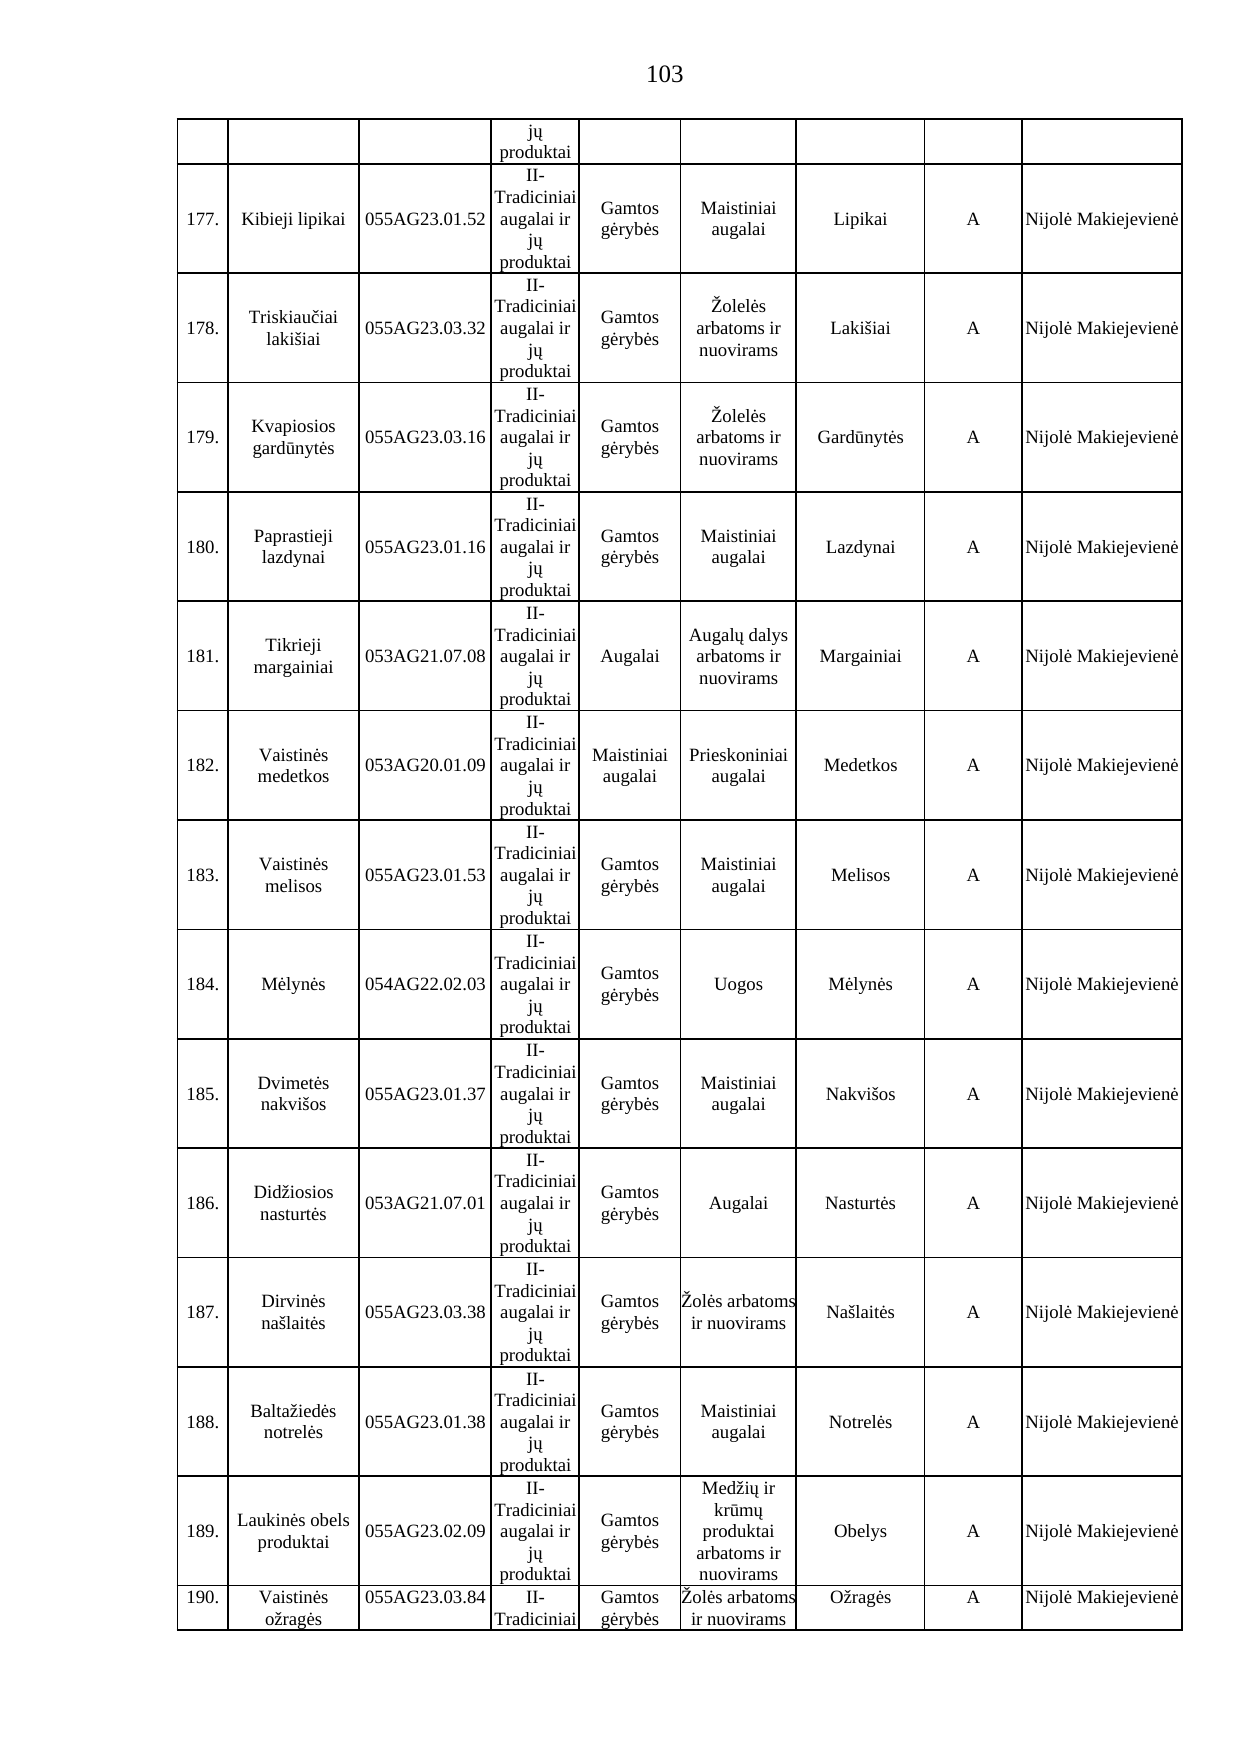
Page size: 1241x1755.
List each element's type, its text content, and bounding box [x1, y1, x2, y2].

table_cell Ožragės [797, 1586, 924, 1629]
table_cell [925, 120, 1021, 163]
table_cell Žolės arbatoms ir nuovirams [681, 1258, 795, 1366]
table_cell II-Tradiciniai augalai ir jų produktai [492, 711, 578, 819]
table_cell A [925, 165, 1021, 272]
table_cell Maistiniai augalai [681, 1040, 795, 1147]
table_cell Nijolė Makiejevienė [1023, 711, 1181, 819]
table_cell Maistiniai augalai [681, 165, 795, 272]
table_cell Melisos [797, 821, 924, 928]
table_cell Medetkos [797, 711, 924, 819]
table_cell Gamtos gėrybės [580, 1368, 680, 1475]
table_cell Mėlynės [229, 930, 358, 1038]
table_cell Kibieji lipikai [229, 165, 358, 272]
table_cell 184. [178, 930, 227, 1038]
table_cell Nijolė Makiejevienė [1023, 165, 1181, 272]
table_cell [580, 120, 680, 163]
table_cell A [925, 821, 1021, 928]
table_cell Gardūnytės [797, 383, 924, 491]
table_cell Vaistinės ožragės [229, 1586, 358, 1629]
table_cell Žolelės arbatoms ir nuovirams [681, 383, 795, 491]
table_cell Gamtos gėrybės [580, 1258, 680, 1366]
table_cell II-Tradiciniai augalai ir jų produktai [492, 602, 578, 710]
table_cell [797, 120, 924, 163]
table_cell II-Tradiciniai [492, 1586, 578, 1629]
table_cell Nijolė Makiejevienė [1023, 1586, 1181, 1629]
table_cell [178, 120, 227, 163]
table_cell A [925, 274, 1021, 382]
table_cell Augalai [580, 602, 680, 710]
table_cell Maistiniai augalai [681, 821, 795, 928]
table_cell Augalai [681, 1149, 795, 1257]
table_cell Nijolė Makiejevienė [1023, 1149, 1181, 1257]
table_cell 190. [178, 1586, 227, 1629]
table_cell Lipikai [797, 165, 924, 272]
table_cell Nijolė Makiejevienė [1023, 1258, 1181, 1366]
table_cell Uogos [681, 930, 795, 1038]
table_cell 181. [178, 602, 227, 710]
table_cell II-Tradiciniai augalai ir jų produktai [492, 165, 578, 272]
table_cell 183. [178, 821, 227, 928]
table_cell Žolelės arbatoms ir nuovirams [681, 274, 795, 382]
table_cell Augalų dalys arbatoms ir nuovirams [681, 602, 795, 710]
table_cell Nijolė Makiejevienė [1023, 1040, 1181, 1147]
table_cell 180. [178, 493, 227, 600]
table_cell Nijolė Makiejevienė [1023, 1477, 1181, 1585]
table_cell Lazdynai [797, 493, 924, 600]
table_cell jų produktai [492, 120, 578, 163]
table_cell Margainiai [797, 602, 924, 710]
table_cell A [925, 1258, 1021, 1366]
table_cell 055AG23.01.37 [360, 1040, 490, 1147]
table_cell Nijolė Makiejevienė [1023, 493, 1181, 600]
table_cell 189. [178, 1477, 227, 1585]
table_cell II-Tradiciniai augalai ir jų produktai [492, 493, 578, 600]
table_cell Gamtos gėrybės [580, 821, 680, 928]
table_cell Prieskoniniai augalai [681, 711, 795, 819]
table_cell Nijolė Makiejevienė [1023, 274, 1181, 382]
table_cell Nijolė Makiejevienė [1023, 383, 1181, 491]
table_cell Vaistinės melisos [229, 821, 358, 928]
table_cell 177. [178, 165, 227, 272]
table_cell II-Tradiciniai augalai ir jų produktai [492, 930, 578, 1038]
table_cell Nijolė Makiejevienė [1023, 930, 1181, 1038]
table_cell A [925, 602, 1021, 710]
table_cell II-Tradiciniai augalai ir jų produktai [492, 274, 578, 382]
table_cell A [925, 1149, 1021, 1257]
table_cell 055AG23.01.52 [360, 165, 490, 272]
table_cell Gamtos gėrybės [580, 930, 680, 1038]
table_cell Didžiosios nasturtės [229, 1149, 358, 1257]
table_cell [1023, 120, 1181, 163]
table_cell 053AG21.07.08 [360, 602, 490, 710]
table_cell Nasturtės [797, 1149, 924, 1257]
table_cell 179. [178, 383, 227, 491]
table_cell Medžių ir krūmų produktai arbatoms ir nuovirams [681, 1477, 795, 1585]
table_cell 185. [178, 1040, 227, 1147]
table_cell Gamtos gėrybės [580, 1586, 680, 1629]
table_cell Gamtos gėrybės [580, 274, 680, 382]
table_cell 055AG23.03.16 [360, 383, 490, 491]
table_cell A [925, 1040, 1021, 1147]
table_cell [681, 120, 795, 163]
table_cell 053AG20.01.09 [360, 711, 490, 819]
table_cell Triskiaučiai lakišiai [229, 274, 358, 382]
table_cell Tikrieji margainiai [229, 602, 358, 710]
table_cell Gamtos gėrybės [580, 1477, 680, 1585]
table_cell Našlaitės [797, 1258, 924, 1366]
table_cell Nijolė Makiejevienė [1023, 821, 1181, 928]
table_cell Mėlynės [797, 930, 924, 1038]
table_cell Gamtos gėrybės [580, 1149, 680, 1257]
table_cell Nijolė Makiejevienė [1023, 602, 1181, 710]
table_cell Baltažiedės notrelės [229, 1368, 358, 1475]
table_cell A [925, 493, 1021, 600]
table_cell II-Tradiciniai augalai ir jų produktai [492, 1040, 578, 1147]
table_cell Maistiniai augalai [580, 711, 680, 819]
table_cell A [925, 1586, 1021, 1629]
table_cell A [925, 930, 1021, 1038]
table_cell 055AG23.02.09 [360, 1477, 490, 1585]
table_cell 182. [178, 711, 227, 819]
table_cell A [925, 1477, 1021, 1585]
table_cell Nakvišos [797, 1040, 924, 1147]
table_cell Gamtos gėrybės [580, 383, 680, 491]
table_cell Paprastieji lazdynai [229, 493, 358, 600]
table_cell Notrelės [797, 1368, 924, 1475]
table_cell Maistiniai augalai [681, 1368, 795, 1475]
table_cell 054AG22.02.03 [360, 930, 490, 1038]
table_cell A [925, 711, 1021, 819]
table_cell 187. [178, 1258, 227, 1366]
table_cell II-Tradiciniai augalai ir jų produktai [492, 1258, 578, 1366]
table_cell Žolės arbatoms ir nuovirams [681, 1586, 795, 1629]
table_cell 186. [178, 1149, 227, 1257]
table_cell II-Tradiciniai augalai ir jų produktai [492, 1477, 578, 1585]
table_cell Maistiniai augalai [681, 493, 795, 600]
table_cell 188. [178, 1368, 227, 1475]
table_cell 178. [178, 274, 227, 382]
table_cell A [925, 1368, 1021, 1475]
table_cell 055AG23.03.32 [360, 274, 490, 382]
table_cell Vaistinės medetkos [229, 711, 358, 819]
table_cell 053AG21.07.01 [360, 1149, 490, 1257]
table_cell Gamtos gėrybės [580, 1040, 680, 1147]
table_cell Laukinės obels produktai [229, 1477, 358, 1585]
table_cell 055AG23.01.16 [360, 493, 490, 600]
table_cell II-Tradiciniai augalai ir jų produktai [492, 821, 578, 928]
table_cell Gamtos gėrybės [580, 165, 680, 272]
table_cell II-Tradiciniai augalai ir jų produktai [492, 383, 578, 491]
table_cell II-Tradiciniai augalai ir jų produktai [492, 1368, 578, 1475]
table_cell Obelys [797, 1477, 924, 1585]
table_cell 055AG23.01.53 [360, 821, 490, 928]
table_cell [229, 120, 358, 163]
table_cell A [925, 383, 1021, 491]
table_cell 055AG23.03.38 [360, 1258, 490, 1366]
table_cell Lakišiai [797, 274, 924, 382]
table_cell Dirvinės našlaitės [229, 1258, 358, 1366]
table_cell 055AG23.03.84 [360, 1586, 490, 1629]
table_cell [360, 120, 490, 163]
table_cell Nijolė Makiejevienė [1023, 1368, 1181, 1475]
table_cell Kvapiosios gardūnytės [229, 383, 358, 491]
table_cell II-Tradiciniai augalai ir jų produktai [492, 1149, 578, 1257]
table_cell Dvimetės nakvišos [229, 1040, 358, 1147]
table_cell Gamtos gėrybės [580, 493, 680, 600]
table_cell 055AG23.01.38 [360, 1368, 490, 1475]
